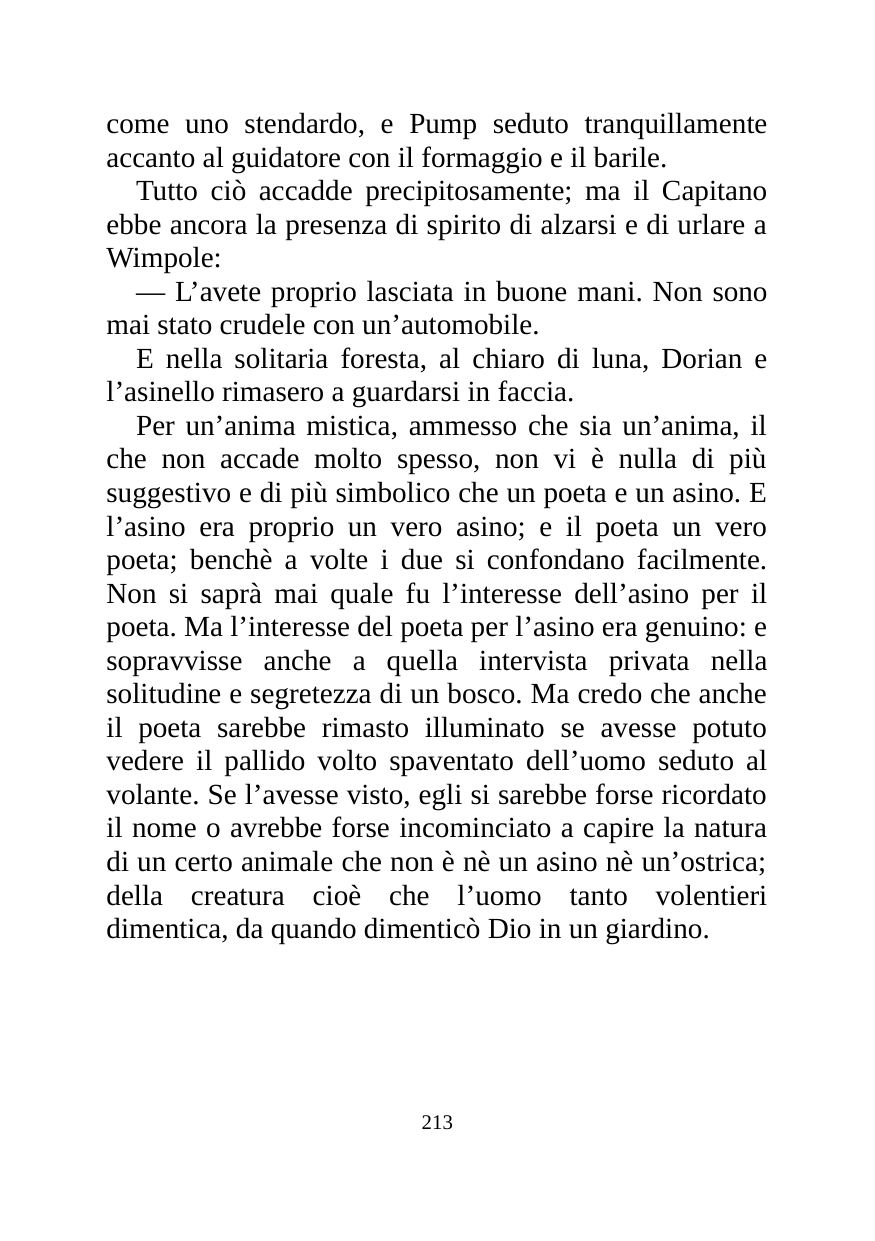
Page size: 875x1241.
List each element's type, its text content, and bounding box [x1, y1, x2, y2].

text — L’avete proprio lasciata in buone mani. Non sono mai stato crudele con un’automobile. [106, 274, 768, 341]
text Per un’anima mistica, ammesso che sia un’anima, il che non accade molto spesso, non vi è nulla di più suggestivo e di più simbolico che un poeta e un asino. E l’asino era proprio un vero asino; e il poeta un vero poeta; benchè a volte i due si confondano facilmente. Non si saprà mai quale fu l’interesse dell’asino per il poeta. Ma l’interesse del poeta per l’asino era genuino: e sopravvisse anche a quella intervista privata nella solitudine e segretezza di un bosco. Ma credo che anche il poeta sarebbe rimasto illuminato se avesse potuto vedere il pallido volto spaventato dell’uomo seduto al volante. Se l’avesse visto, egli si sarebbe forse ricordato il nome o avrebbe forse incominciato a capire la natura di un certo animale che non è nè un asino nè un’ostrica; della creatura cioè che l’uomo tanto volentieri dimentica, da quando dimenticò Dio in un giardino. [106, 408, 768, 945]
text Tutto ciò accadde precipitosamente; ma il Capitano ebbe ancora la presenza di spirito di alzarsi e di urlare a Wimpole: [106, 173, 768, 274]
text E nella solitaria foresta, al chiaro di luna, Dorian e l’asinello rimasero a guardarsi in faccia. [106, 341, 768, 408]
text come uno stendardo, e Pump seduto tranquillamente accanto al guidatore con il formaggio e il barile. [106, 106, 768, 173]
